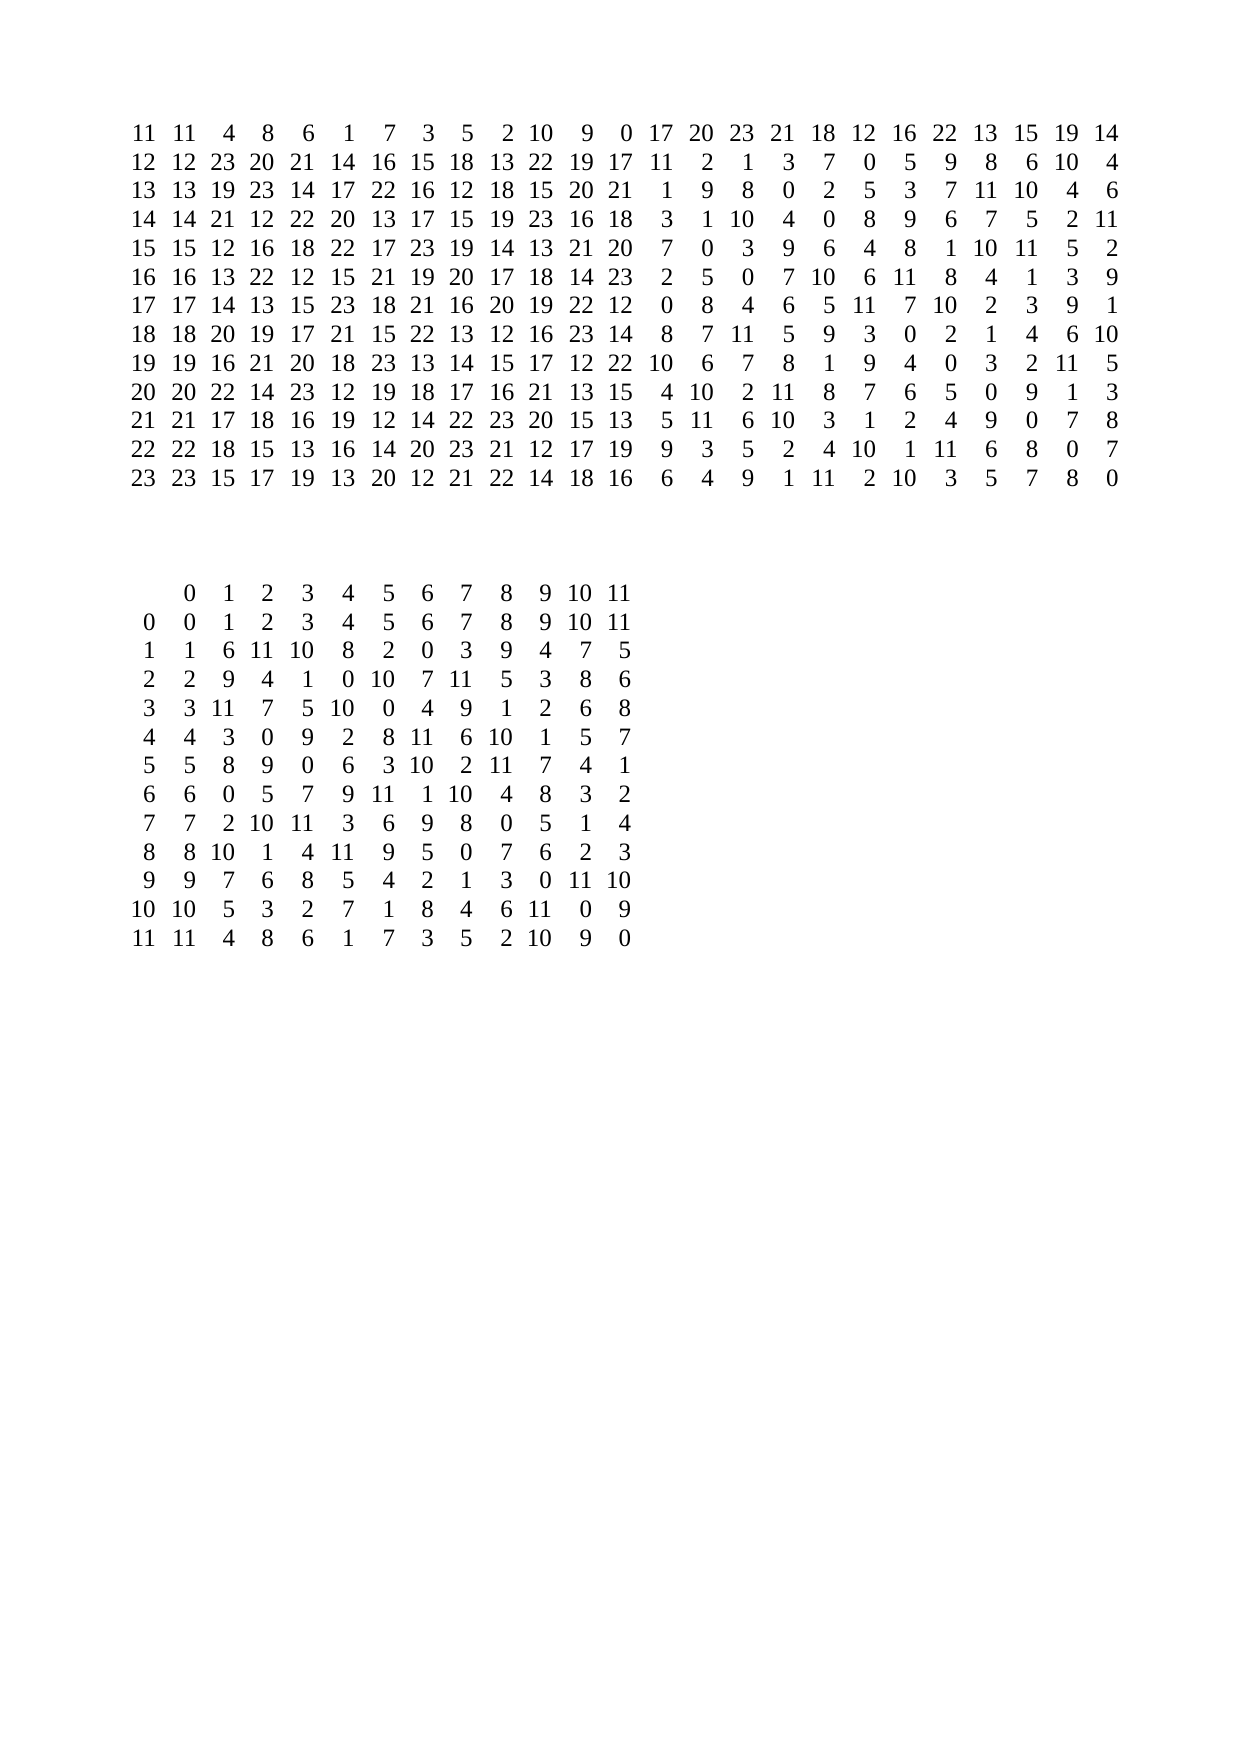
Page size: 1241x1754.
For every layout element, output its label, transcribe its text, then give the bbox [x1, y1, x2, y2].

table_cell 11 [115, 118, 159, 147]
table_cell 23 [159, 463, 199, 492]
table_cell 5 [920, 377, 960, 406]
table_cell 0 [357, 693, 398, 722]
table_cell 20 [676, 118, 717, 147]
table_cell 20 [438, 262, 477, 291]
table_cell 4 [1082, 147, 1121, 176]
table_cell 22 [115, 434, 159, 463]
table_cell 1 [398, 779, 437, 808]
table_cell 10 [516, 923, 554, 952]
table_cell 2 [475, 923, 516, 952]
table_cell 10 [555, 607, 595, 636]
table_cell 3 [1041, 262, 1082, 291]
table_cell 10 [437, 779, 475, 808]
table_cell 3 [276, 607, 317, 636]
table_cell 12 [277, 262, 318, 291]
table_cell 22 [238, 262, 277, 291]
table_cell 3 [838, 319, 879, 348]
table_cell 2 [477, 118, 517, 147]
table_cell 9 [475, 636, 516, 664]
table_cell 15 [517, 176, 556, 204]
table_cell 7 [1001, 463, 1041, 492]
table_cell 5 [838, 176, 879, 204]
table_cell 17 [358, 233, 399, 262]
table_cell 2 [1001, 348, 1041, 377]
table_cell 15 [277, 291, 318, 319]
table_cell 20 [597, 233, 636, 262]
table_cell 4 [920, 406, 960, 434]
table_cell 11 [676, 406, 717, 434]
table_cell 7 [276, 779, 317, 808]
table_cell 5 [1082, 348, 1121, 377]
table_cell 6 [437, 722, 475, 751]
table_cell 4 [676, 463, 717, 492]
table_cell 5 [357, 607, 398, 636]
table_cell 8 [276, 866, 317, 894]
table_cell 4 [960, 262, 1001, 291]
table_cell 10 [1041, 147, 1082, 176]
table_cell 3 [516, 664, 554, 693]
table_cell 3 [960, 348, 1001, 377]
table_cell 2 [960, 291, 1001, 319]
table_cell 20 [159, 377, 199, 406]
table_header 7 [437, 578, 475, 607]
table_cell 21 [238, 348, 277, 377]
table_cell 1 [595, 751, 634, 779]
table_cell 6 [317, 751, 357, 779]
table_cell 11 [717, 319, 757, 348]
table_cell 17 [556, 434, 597, 463]
table_cell 0 [516, 866, 554, 894]
table_cell 23 [556, 319, 597, 348]
table_cell 3 [437, 636, 475, 664]
table_cell 20 [277, 348, 318, 377]
table_cell 15 [358, 319, 399, 348]
table_cell 2 [555, 837, 595, 866]
table_cell 21 [115, 406, 159, 434]
table_cell 13 [556, 377, 597, 406]
table_cell 4 [398, 693, 437, 722]
table_cell 8 [516, 779, 554, 808]
table_cell 7 [199, 866, 238, 894]
table_cell 3 [555, 779, 595, 808]
table_cell 6 [757, 291, 798, 319]
table_header 9 [516, 578, 554, 607]
table_cell 22 [159, 434, 199, 463]
table_cell 23 [597, 262, 636, 291]
table_cell 1 [757, 463, 798, 492]
table_cell 9 [717, 463, 757, 492]
table_cell 23 [115, 463, 159, 492]
table_cell 15 [597, 377, 636, 406]
table_cell 10 [238, 808, 276, 837]
table_cell 1 [159, 636, 199, 664]
table_cell 4 [357, 866, 398, 894]
table_cell 14 [318, 147, 358, 176]
table_cell 16 [159, 262, 199, 291]
table_cell 14 [199, 291, 238, 319]
table_cell 17 [477, 262, 517, 291]
table_cell 11 [798, 463, 838, 492]
table_cell 16 [879, 118, 919, 147]
table_cell 7 [159, 808, 199, 837]
table_cell 11 [357, 779, 398, 808]
table_cell 12 [358, 406, 399, 434]
table_cell 23 [199, 147, 238, 176]
table_cell 19 [597, 434, 636, 463]
table_cell 3 [676, 434, 717, 463]
table_cell 2 [516, 693, 554, 722]
table_cell 23 [318, 291, 358, 319]
table_cell 4 [555, 751, 595, 779]
table_cell 7 [317, 894, 357, 923]
table_cell 13 [159, 176, 199, 204]
table_cell 12 [438, 176, 477, 204]
table_cell 9 [595, 894, 634, 923]
table_cell 10 [757, 406, 798, 434]
table_cell 19 [277, 463, 318, 492]
table_cell 18 [115, 319, 159, 348]
table_cell 7 [358, 118, 399, 147]
table_cell 12 [199, 233, 238, 262]
table_cell 13 [115, 176, 159, 204]
table_cell 1 [276, 664, 317, 693]
table_cell 7 [636, 233, 676, 262]
table_cell 19 [318, 406, 358, 434]
table_cell 13 [399, 348, 438, 377]
table_cell 23 [477, 406, 517, 434]
table_cell 20 [318, 204, 358, 233]
table_cell 10 [838, 434, 879, 463]
table_cell 17 [438, 377, 477, 406]
table_cell 15 [399, 147, 438, 176]
table_cell 7 [920, 176, 960, 204]
table_cell 14 [438, 348, 477, 377]
table_cell 7 [960, 204, 1001, 233]
table_cell 7 [357, 923, 398, 952]
table_cell 11 [276, 808, 317, 837]
table_cell 0 [1082, 463, 1121, 492]
table_cell 23 [438, 434, 477, 463]
table_cell 11 [238, 636, 276, 664]
table_cell 2 [838, 463, 879, 492]
table_cell 11 [475, 751, 516, 779]
table_cell 7 [1082, 434, 1121, 463]
table_cell 10 [1001, 176, 1041, 204]
table_cell 0 [159, 607, 199, 636]
table_cell 20 [399, 434, 438, 463]
table_cell 3 [317, 808, 357, 837]
table_cell 11 [960, 176, 1001, 204]
table_cell 5 [1041, 233, 1082, 262]
table_cell 2 [920, 319, 960, 348]
table_cell 15 [238, 434, 277, 463]
table_cell 0 [717, 262, 757, 291]
table_header 6 [398, 578, 437, 607]
table_cell 9 [1001, 377, 1041, 406]
table_cell 3 [1001, 291, 1041, 319]
table_cell 16 [477, 377, 517, 406]
table_cell 1 [115, 636, 158, 664]
table_cell 3 [115, 693, 158, 722]
table_cell 7 [838, 377, 879, 406]
table_header 3 [276, 578, 317, 607]
table_cell 10 [960, 233, 1001, 262]
table_cell 16 [358, 147, 399, 176]
table_cell 17 [277, 319, 318, 348]
table_cell 15 [199, 463, 238, 492]
table_cell 19 [238, 319, 277, 348]
table_cell 11 [879, 262, 919, 291]
table_cell 10 [357, 664, 398, 693]
table_cell 15 [318, 262, 358, 291]
table_cell 9 [636, 434, 676, 463]
table_cell 10 [115, 894, 158, 923]
table_cell 4 [159, 722, 199, 751]
table_cell 6 [277, 118, 318, 147]
table_cell 4 [879, 348, 919, 377]
table_cell 22 [199, 377, 238, 406]
table_cell 7 [437, 607, 475, 636]
table_cell 18 [399, 377, 438, 406]
table_cell 0 [1001, 406, 1041, 434]
table_cell 15 [1001, 118, 1041, 147]
table_cell 3 [398, 923, 437, 952]
table_cell 12 [556, 348, 597, 377]
table_cell 16 [318, 434, 358, 463]
table_cell 3 [399, 118, 438, 147]
table_cell 4 [1041, 176, 1082, 204]
table_cell 12 [477, 319, 517, 348]
table_cell 2 [798, 176, 838, 204]
table_cell 13 [199, 262, 238, 291]
table_cell 19 [438, 233, 477, 262]
table_cell 1 [838, 406, 879, 434]
table_cell 11 [115, 923, 158, 952]
table_cell 16 [199, 348, 238, 377]
table_cell 11 [838, 291, 879, 319]
table_cell 18 [556, 463, 597, 492]
table_cell 0 [475, 808, 516, 837]
table_cell 1 [317, 923, 357, 952]
table_cell 5 [516, 808, 554, 837]
table_cell 5 [199, 894, 238, 923]
table_cell 11 [398, 722, 437, 751]
table_cell 14 [399, 406, 438, 434]
table_cell 8 [398, 894, 437, 923]
table_header 5 [357, 578, 398, 607]
table_cell 5 [555, 722, 595, 751]
table_cell 8 [115, 837, 158, 866]
table_cell 4 [595, 808, 634, 837]
table_cell 22 [517, 147, 556, 176]
table_cell 6 [717, 406, 757, 434]
table_cell 2 [317, 722, 357, 751]
table_cell 1 [475, 693, 516, 722]
table_cell 18 [358, 291, 399, 319]
table_header 8 [475, 578, 516, 607]
table_cell 22 [438, 406, 477, 434]
table_cell 23 [717, 118, 757, 147]
table_cell 8 [199, 751, 238, 779]
table_cell 12 [318, 377, 358, 406]
table_cell 4 [1001, 319, 1041, 348]
table_cell 9 [199, 664, 238, 693]
table_cell 10 [676, 377, 717, 406]
table_cell 17 [399, 204, 438, 233]
table_header 0 [159, 578, 199, 607]
table_cell 17 [636, 118, 676, 147]
table_cell 5 [398, 837, 437, 866]
table_cell 2 [437, 751, 475, 779]
table_cell 14 [238, 377, 277, 406]
table_cell 4 [475, 779, 516, 808]
table_cell 6 [879, 377, 919, 406]
table_cell 19 [477, 204, 517, 233]
table_cell 0 [597, 118, 636, 147]
table_cell 21 [477, 434, 517, 463]
table_cell 21 [517, 377, 556, 406]
table_cell 13 [517, 233, 556, 262]
table_cell 6 [115, 779, 158, 808]
table_cell 22 [477, 463, 517, 492]
table_cell 10 [636, 348, 676, 377]
table_cell 21 [399, 291, 438, 319]
table_cell 18 [277, 233, 318, 262]
table_cell 16 [277, 406, 318, 434]
table_cell 18 [798, 118, 838, 147]
table_cell 6 [238, 866, 276, 894]
table_cell 20 [238, 147, 277, 176]
table_cell 12 [838, 118, 879, 147]
table_cell 3 [636, 204, 676, 233]
table_cell 7 [595, 722, 634, 751]
table_cell 5 [879, 147, 919, 176]
table_cell 1 [555, 808, 595, 837]
table_cell 21 [318, 319, 358, 348]
table_cell 11 [920, 434, 960, 463]
table_cell 19 [199, 176, 238, 204]
table_cell 4 [757, 204, 798, 233]
table_cell 9 [960, 406, 1001, 434]
table_cell 13 [318, 463, 358, 492]
table_cell 20 [358, 463, 399, 492]
table_cell 6 [798, 233, 838, 262]
table_cell 2 [276, 894, 317, 923]
table_cell 2 [595, 779, 634, 808]
table_cell 18 [318, 348, 358, 377]
table_cell 7 [398, 664, 437, 693]
table_cell 4 [636, 377, 676, 406]
table_cell 7 [1041, 406, 1082, 434]
table_cell 21 [556, 233, 597, 262]
table_cell 15 [159, 233, 199, 262]
table_cell 3 [1082, 377, 1121, 406]
table_cell 1 [1082, 291, 1121, 319]
table_header 4 [317, 578, 357, 607]
table_cell 22 [597, 348, 636, 377]
table_cell 18 [199, 434, 238, 463]
table_cell 10 [879, 463, 919, 492]
table_header [115, 578, 158, 607]
table_cell 12 [399, 463, 438, 492]
table_cell 6 [960, 434, 1001, 463]
table_cell 13 [438, 319, 477, 348]
table_cell 19 [556, 147, 597, 176]
table_cell 8 [475, 607, 516, 636]
table_cell 2 [238, 607, 276, 636]
table_cell 9 [838, 348, 879, 377]
table_cell 9 [798, 319, 838, 348]
table_cell 0 [238, 722, 276, 751]
table_cell 8 [717, 176, 757, 204]
table_cell 17 [318, 176, 358, 204]
table_cell 7 [676, 319, 717, 348]
table_cell 1 [920, 233, 960, 262]
table_cell 1 [238, 837, 276, 866]
table_cell 6 [1041, 319, 1082, 348]
table_cell 9 [437, 693, 475, 722]
table_cell 8 [595, 693, 634, 722]
table_cell 12 [159, 147, 199, 176]
table_cell 20 [517, 406, 556, 434]
table_cell 9 [276, 722, 317, 751]
table_cell 1 [437, 866, 475, 894]
table_cell 8 [437, 808, 475, 837]
table_cell 12 [115, 147, 159, 176]
table_cell 4 [276, 837, 317, 866]
table_cell 9 [159, 866, 199, 894]
table_header 2 [238, 578, 276, 607]
table_cell 1 [318, 118, 358, 147]
table_cell 7 [757, 262, 798, 291]
table_cell 16 [238, 233, 277, 262]
table_cell 3 [595, 837, 634, 866]
table_header 1 [199, 578, 238, 607]
table_cell 8 [159, 837, 199, 866]
table_cell 20 [115, 377, 159, 406]
table_cell 8 [238, 923, 276, 952]
table_cell 5 [676, 262, 717, 291]
table_cell 7 [717, 348, 757, 377]
table_cell 2 [398, 866, 437, 894]
table_cell 3 [238, 894, 276, 923]
table_cell 6 [159, 779, 199, 808]
table_cell 1 [636, 176, 676, 204]
table_cell 0 [555, 894, 595, 923]
table_cell 9 [398, 808, 437, 837]
table_cell 11 [437, 664, 475, 693]
table_cell 2 [115, 664, 158, 693]
table_cell 4 [317, 607, 357, 636]
table_cell 6 [838, 262, 879, 291]
table_cell 21 [277, 147, 318, 176]
table_cell 3 [757, 147, 798, 176]
table_cell 7 [555, 636, 595, 664]
table_cell 17 [597, 147, 636, 176]
table_cell 10 [159, 894, 199, 923]
table_cell 8 [357, 722, 398, 751]
table_cell 8 [798, 377, 838, 406]
table_cell 10 [475, 722, 516, 751]
table_cell 22 [358, 176, 399, 204]
table_cell 9 [676, 176, 717, 204]
table_cell 5 [276, 693, 317, 722]
table_cell 20 [477, 291, 517, 319]
table_cell 0 [276, 751, 317, 779]
table_cell 15 [115, 233, 159, 262]
table_cell 8 [238, 118, 277, 147]
table_cell 11 [1041, 348, 1082, 377]
table_cell 9 [757, 233, 798, 262]
table_cell 14 [477, 233, 517, 262]
table_cell 0 [636, 291, 676, 319]
table_cell 0 [317, 664, 357, 693]
table_cell 2 [757, 434, 798, 463]
table_cell 11 [555, 866, 595, 894]
table_cell 1 [960, 319, 1001, 348]
table_cell 1 [1041, 377, 1082, 406]
table_cell 14 [556, 262, 597, 291]
table_cell 1 [798, 348, 838, 377]
table_cell 16 [556, 204, 597, 233]
table_cell 6 [357, 808, 398, 837]
table_cell 9 [879, 204, 919, 233]
table_cell 10 [717, 204, 757, 233]
table_cell 3 [199, 722, 238, 751]
table_cell 17 [238, 463, 277, 492]
table_cell 5 [757, 319, 798, 348]
table_cell 1 [1001, 262, 1041, 291]
table_cell 9 [317, 779, 357, 808]
table_cell 0 [920, 348, 960, 377]
table_cell 0 [595, 923, 634, 952]
table_cell 11 [199, 693, 238, 722]
table_cell 6 [1082, 176, 1121, 204]
table_cell 9 [920, 147, 960, 176]
table_cell 7 [516, 751, 554, 779]
table_cell 9 [357, 837, 398, 866]
table_cell 6 [475, 894, 516, 923]
table_cell 0 [199, 779, 238, 808]
table_cell 0 [879, 319, 919, 348]
table_cell 1 [357, 894, 398, 923]
table_cell 10 [398, 751, 437, 779]
table_cell 14 [115, 204, 159, 233]
table_cell 11 [516, 894, 554, 923]
table_cell 22 [556, 291, 597, 319]
table_cell 4 [838, 233, 879, 262]
table_cell 10 [517, 118, 556, 147]
table_cell 20 [556, 176, 597, 204]
table_cell 6 [595, 664, 634, 693]
table_cell 13 [597, 406, 636, 434]
table_cell 9 [516, 607, 554, 636]
table_cell 11 [1001, 233, 1041, 262]
table_cell 23 [277, 377, 318, 406]
table_cell 16 [517, 319, 556, 348]
table_cell 18 [597, 204, 636, 233]
table_cell 11 [159, 118, 199, 147]
table_cell 11 [317, 837, 357, 866]
table_cell 0 [757, 176, 798, 204]
table_cell 18 [159, 319, 199, 348]
table_cell 11 [636, 147, 676, 176]
table_cell 15 [438, 204, 477, 233]
table_cell 5 [159, 751, 199, 779]
table_cell 6 [199, 636, 238, 664]
table_cell 1 [879, 434, 919, 463]
table_cell 2 [676, 147, 717, 176]
table_cell 7 [238, 693, 276, 722]
table_cell 22 [277, 204, 318, 233]
table_cell 6 [920, 204, 960, 233]
table_cell 6 [636, 463, 676, 492]
table_cell 0 [798, 204, 838, 233]
table_cell 4 [717, 291, 757, 319]
table_cell 18 [238, 406, 277, 434]
table_cell 10 [1082, 319, 1121, 348]
table_cell 22 [920, 118, 960, 147]
table_cell 5 [438, 118, 477, 147]
table_cell 23 [517, 204, 556, 233]
table_cell 14 [358, 434, 399, 463]
table_cell 6 [398, 607, 437, 636]
table_cell 2 [1041, 204, 1082, 233]
table_cell 19 [115, 348, 159, 377]
table_cell 21 [597, 176, 636, 204]
table_cell 5 [437, 923, 475, 952]
table_cell 16 [438, 291, 477, 319]
table_cell 11 [1082, 204, 1121, 233]
table_cell 9 [238, 751, 276, 779]
table_cell 8 [676, 291, 717, 319]
table_cell 11 [595, 607, 634, 636]
table_cell 0 [960, 377, 1001, 406]
table_cell 0 [437, 837, 475, 866]
table_cell 21 [438, 463, 477, 492]
table_cell 1 [516, 722, 554, 751]
table_cell 17 [199, 406, 238, 434]
table_cell 7 [475, 837, 516, 866]
table_cell 21 [358, 262, 399, 291]
table_cell 13 [358, 204, 399, 233]
table_cell 5 [960, 463, 1001, 492]
table_cell 14 [277, 176, 318, 204]
table_cell 14 [159, 204, 199, 233]
table_cell 13 [477, 147, 517, 176]
table_cell 14 [597, 319, 636, 348]
table_cell 5 [798, 291, 838, 319]
table_cell 2 [199, 808, 238, 837]
table_cell 15 [477, 348, 517, 377]
table_cell 7 [879, 291, 919, 319]
table_cell 17 [517, 348, 556, 377]
table_cell 5 [317, 866, 357, 894]
table_header 10 [555, 578, 595, 607]
table_cell 9 [115, 866, 158, 894]
table_cell 19 [358, 377, 399, 406]
table_cell 13 [238, 291, 277, 319]
table_cell 2 [717, 377, 757, 406]
table_cell 4 [199, 118, 238, 147]
table_cell 5 [238, 779, 276, 808]
table_cell 10 [276, 636, 317, 664]
table_cell 9 [556, 118, 597, 147]
table_cell 17 [115, 291, 159, 319]
table_cell 10 [199, 837, 238, 866]
table_cell 7 [798, 147, 838, 176]
table_cell 8 [1001, 434, 1041, 463]
table_cell 19 [399, 262, 438, 291]
table_cell 5 [717, 434, 757, 463]
table_cell 8 [1041, 463, 1082, 492]
table_cell 14 [517, 463, 556, 492]
table_cell 3 [357, 751, 398, 779]
table_cell 16 [399, 176, 438, 204]
table_cell 12 [517, 434, 556, 463]
table_cell 23 [399, 233, 438, 262]
table_cell 10 [798, 262, 838, 291]
table_cell 11 [757, 377, 798, 406]
table_cell 21 [757, 118, 798, 147]
table_cell 8 [757, 348, 798, 377]
table_cell 8 [555, 664, 595, 693]
table_cell 4 [199, 923, 238, 952]
table_cell 2 [159, 664, 199, 693]
table_cell 13 [960, 118, 1001, 147]
table_cell 6 [676, 348, 717, 377]
table_cell 21 [159, 406, 199, 434]
table_cell 17 [159, 291, 199, 319]
table_cell 3 [475, 866, 516, 894]
table_cell 0 [676, 233, 717, 262]
table_cell 7 [115, 808, 158, 837]
table_cell 6 [276, 923, 317, 952]
table_cell 22 [399, 319, 438, 348]
table_cell 15 [556, 406, 597, 434]
table_cell 19 [159, 348, 199, 377]
table_cell 8 [920, 262, 960, 291]
table_cell 18 [477, 176, 517, 204]
table_cell 5 [1001, 204, 1041, 233]
table_cell 3 [920, 463, 960, 492]
table_cell 4 [238, 664, 276, 693]
table_cell 20 [199, 319, 238, 348]
table_cell 9 [555, 923, 595, 952]
table_cell 8 [838, 204, 879, 233]
table_cell 10 [317, 693, 357, 722]
table_cell 6 [516, 837, 554, 866]
table_cell 3 [717, 233, 757, 262]
table_cell 16 [597, 463, 636, 492]
table_cell 11 [159, 923, 199, 952]
table_cell 5 [595, 636, 634, 664]
table_cell 19 [517, 291, 556, 319]
table_cell 1 [676, 204, 717, 233]
table_cell 18 [517, 262, 556, 291]
table_cell 13 [277, 434, 318, 463]
table_cell 10 [595, 866, 634, 894]
table_cell 5 [115, 751, 158, 779]
table_cell 3 [879, 176, 919, 204]
table_cell 5 [475, 664, 516, 693]
table_cell 0 [115, 607, 158, 636]
table_cell 9 [1082, 262, 1121, 291]
table_cell 5 [636, 406, 676, 434]
table_cell 8 [636, 319, 676, 348]
table_cell 23 [358, 348, 399, 377]
table_cell 4 [437, 894, 475, 923]
table_cell 22 [318, 233, 358, 262]
table_cell 2 [636, 262, 676, 291]
table_cell 0 [398, 636, 437, 664]
table_cell 8 [879, 233, 919, 262]
table_cell 2 [1082, 233, 1121, 262]
table_cell 21 [199, 204, 238, 233]
table_cell 6 [555, 693, 595, 722]
table_cell 0 [838, 147, 879, 176]
table_cell 2 [879, 406, 919, 434]
table_cell 16 [115, 262, 159, 291]
table_cell 2 [357, 636, 398, 664]
table_cell 12 [238, 204, 277, 233]
table_cell 4 [798, 434, 838, 463]
table_cell 14 [1082, 118, 1121, 147]
table_cell 3 [798, 406, 838, 434]
table_cell 8 [1082, 406, 1121, 434]
table_cell 1 [199, 607, 238, 636]
table_cell 4 [115, 722, 158, 751]
table_cell 10 [920, 291, 960, 319]
table_cell 23 [238, 176, 277, 204]
table_cell 12 [597, 291, 636, 319]
table_cell 0 [1041, 434, 1082, 463]
table_cell 6 [1001, 147, 1041, 176]
table_cell 8 [960, 147, 1001, 176]
table_cell 19 [1041, 118, 1082, 147]
table_cell 1 [717, 147, 757, 176]
table_header 11 [595, 578, 634, 607]
table_cell 4 [516, 636, 554, 664]
table_cell 8 [317, 636, 357, 664]
table_cell 3 [159, 693, 199, 722]
table_cell 18 [438, 147, 477, 176]
table_cell 9 [1041, 291, 1082, 319]
